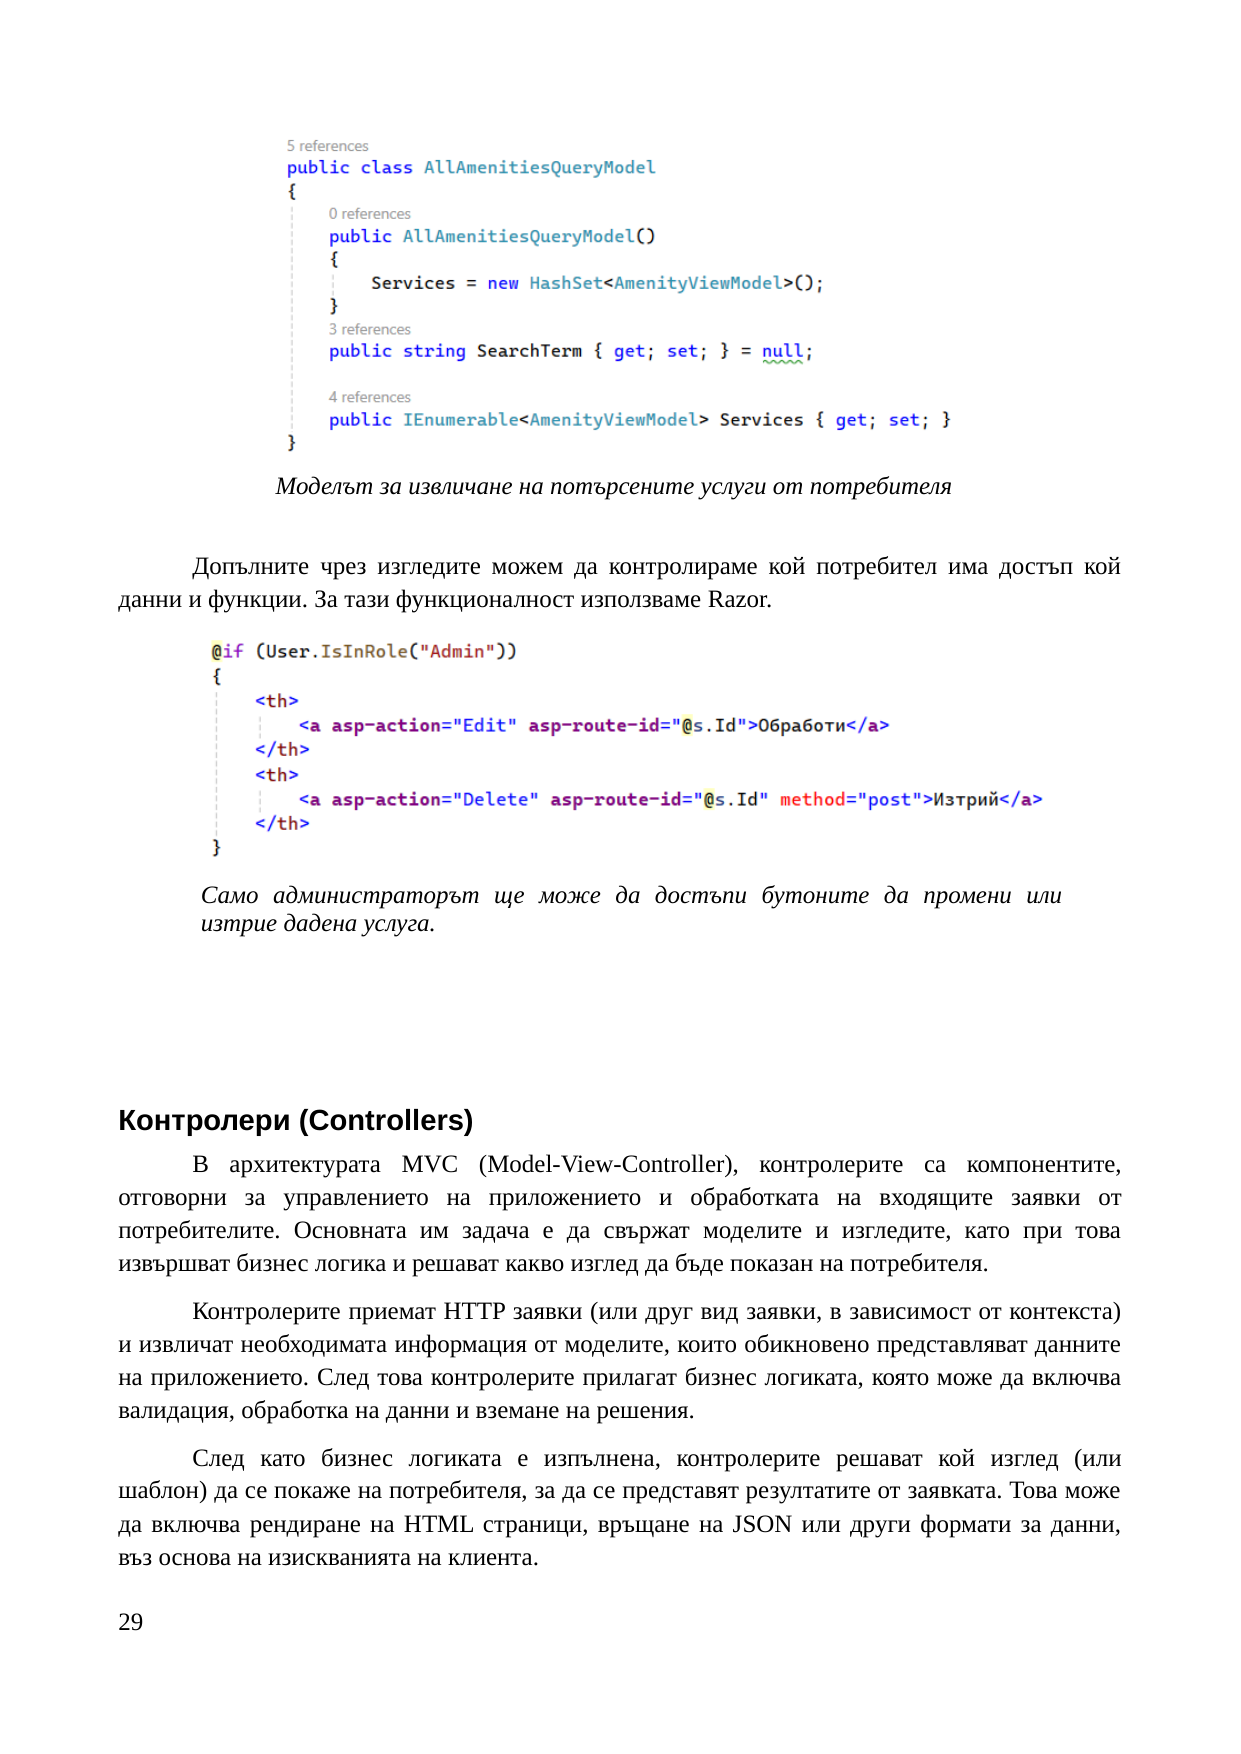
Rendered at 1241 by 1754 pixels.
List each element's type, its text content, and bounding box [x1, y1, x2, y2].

text След като бизнес логиката е изпълнена, контролерите решават кой изглед (или шаблон) да се покаже на потребителя, за да се представят резултатите от заявката. Това може да включва рендиране на HTML страници, връщане на JSON или други формати за данни, въз основа на изискванията на клиента. [118, 1443, 1122, 1570]
picture [200, 632, 1063, 868]
text Допълните чрез изгледите можем да контролираме кой потребител има достъп кой данни и функции. За тази функционалност използваме Razor. [118, 551, 1122, 613]
text Само администраторът ще може да достъпи бутоните да промени или изтрие дадена услуга. [201, 868, 1063, 937]
text Контролерите приемат HTTP заявки (или друг вид заявки, в зависимост от контекста) и извличат необходимата информация от моделите, които обикновено представляват данните на приложението. След това контролерите прилагат бизнес логиката, която може да включва валидация, обработка на данни и вземане на решения. [118, 1296, 1122, 1424]
subtitle Контролери (Controllers) [118, 1103, 1122, 1137]
text В архитектурата MVC (Model-View-Controller), контролерите са компонентите, отговорни за управлението на приложението и обработката на входящите заявки от потребителите. Основната им задача е да свържат моделите и изгледите, като при това извършват бизнес логика и решават какво изглед да бъде показан на потребителя. [118, 1149, 1122, 1277]
text Моделът за извличане на потърсените услуги от потребителя [275, 459, 965, 499]
picture [275, 130, 965, 459]
